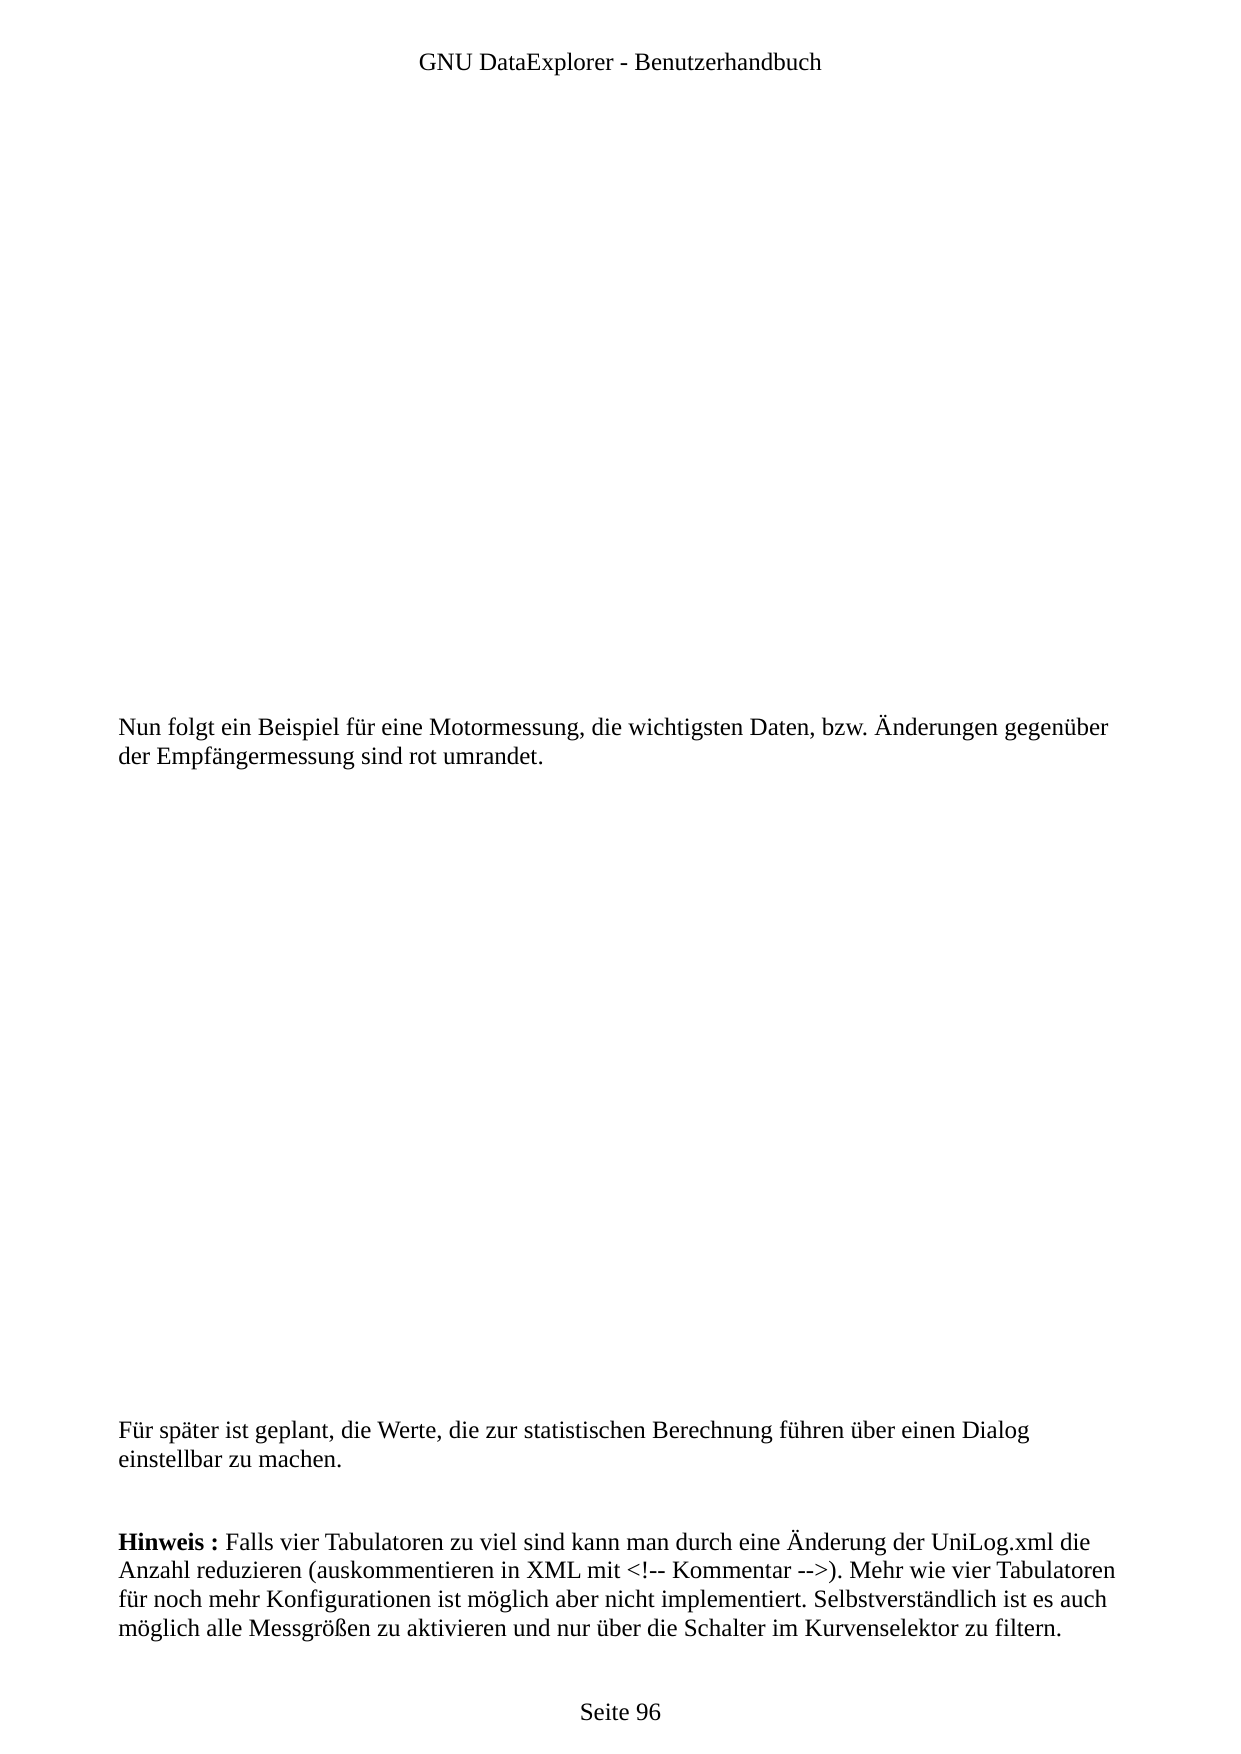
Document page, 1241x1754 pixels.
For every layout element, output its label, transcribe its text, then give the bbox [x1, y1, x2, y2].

text Für später ist geplant, die Werte, die zur statistischen Berechnung führen über einen Dialog einstellbar zu machen. [118, 1415, 1122, 1473]
text Hinweis : Falls vier Tabulatoren zu viel sind kann man durch eine Änderung der UniLog.xml die Anzahl reduzieren (auskommentieren in XML mit <!-- Kommentar -->). Mehr wie vier Tabulatoren für noch mehr Konfigurationen ist möglich aber nicht implementiert. Selbstverständlich ist es auch möglich alle Messgrößen zu aktivieren und nur über die Schalter im Kurvenselektor zu filtern. [118, 1527, 1122, 1642]
text Nun folgt ein Beispiel für eine Motormessung, die wichtigsten Daten, bzw. Änderungen gegenüber der Empfängermessung sind rot umrandet. [118, 712, 1122, 770]
